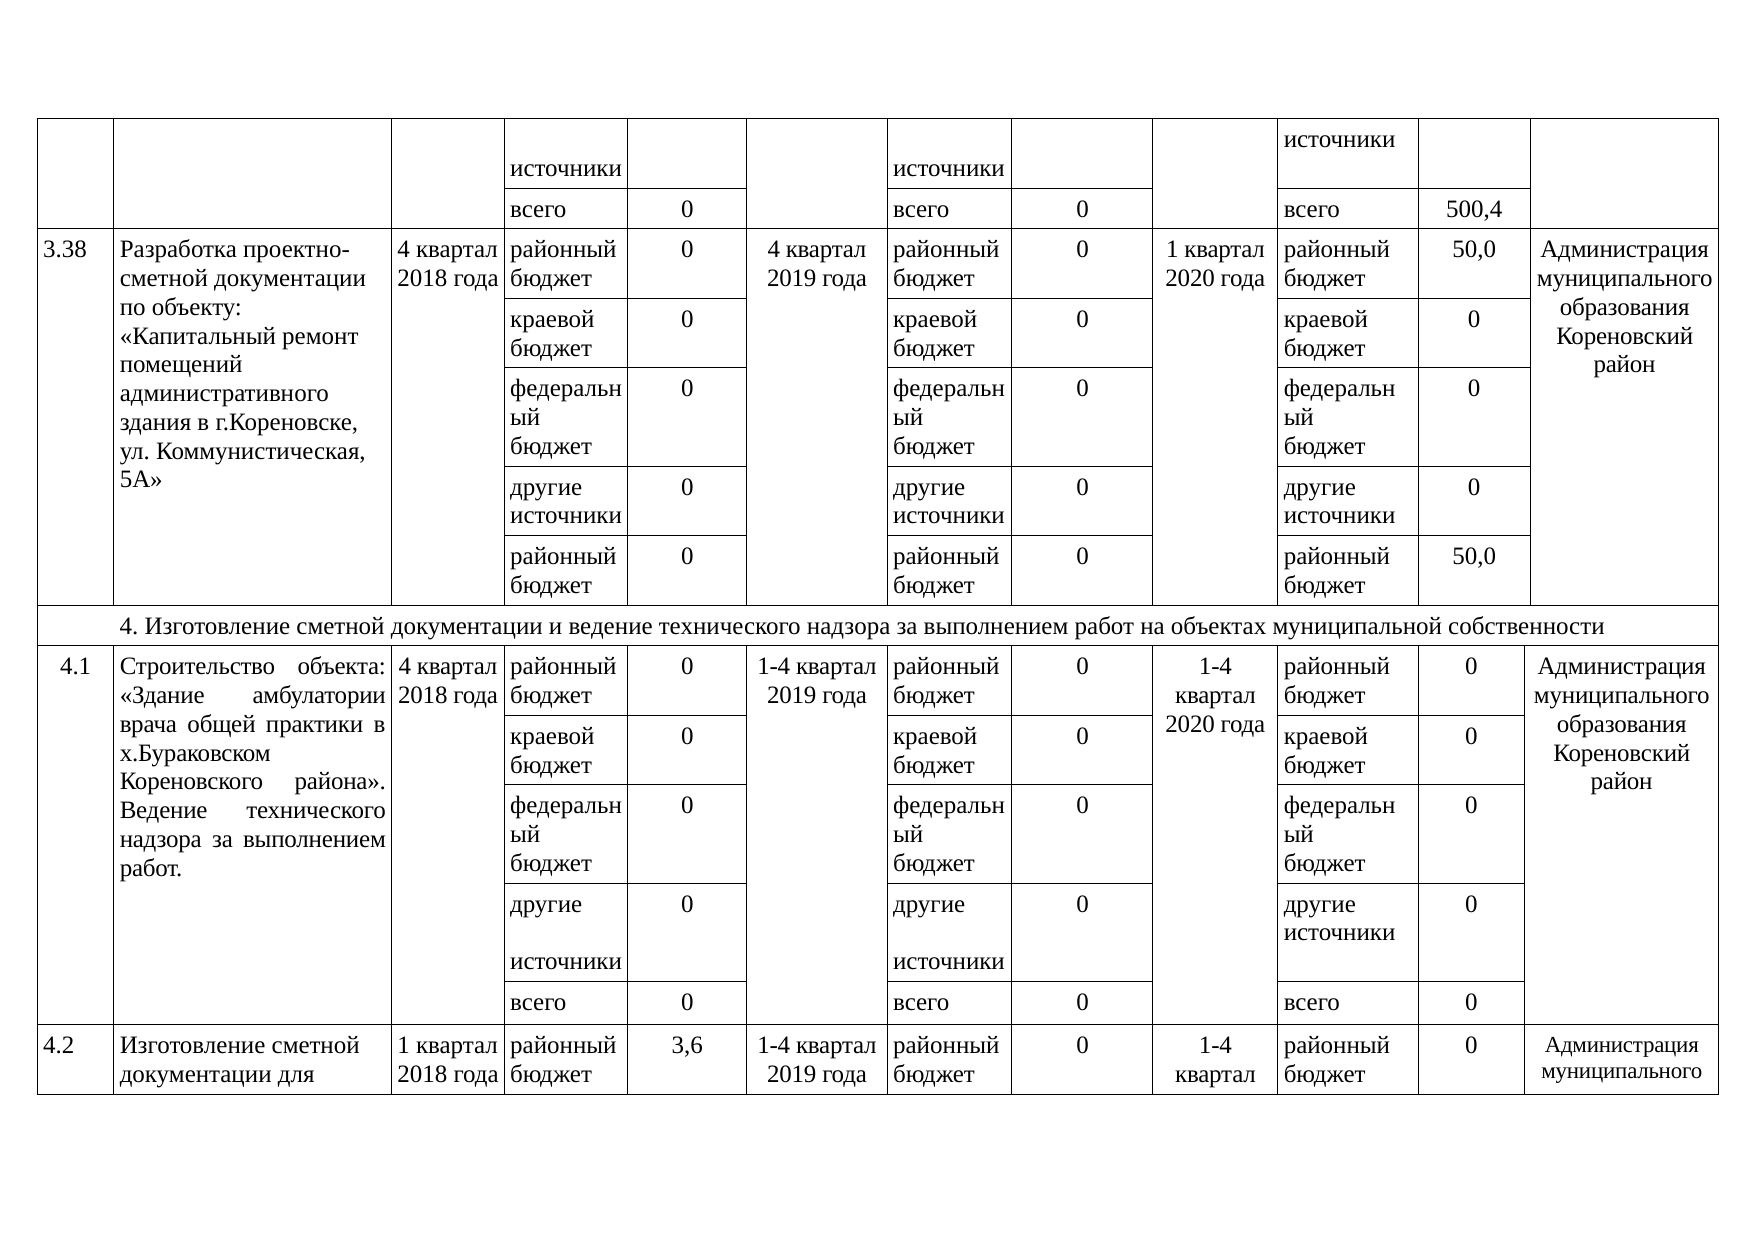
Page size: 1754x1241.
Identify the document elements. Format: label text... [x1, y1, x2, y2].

table_cell районный бюджет [1278, 1025, 1418, 1094]
table_cell 50,0 [1419, 536, 1530, 604]
table_cell всего [888, 189, 1011, 228]
table_cell всего [1278, 982, 1418, 1024]
table_cell [1012, 119, 1152, 188]
table_cell 0 [628, 884, 746, 981]
table_cell источники [505, 119, 627, 188]
table_cell всего [505, 189, 627, 228]
table_cell федеральный бюджет [505, 368, 627, 466]
table_cell Разработка проектно-сметной документации по объекту: «Капитальный ремонт помещений административного здания в г.Кореновске, ул. Коммунистическая, 5А» [114, 229, 391, 604]
table_cell 0 [1419, 467, 1530, 535]
table_cell краевой бюджет [505, 716, 627, 784]
table_cell 0 [628, 467, 746, 535]
table_cell другие источники [1278, 467, 1418, 535]
table_cell 0 [1012, 646, 1152, 715]
table_cell 0 [628, 982, 746, 1024]
table_cell 0 [1419, 299, 1530, 367]
table_cell 50,0 [1419, 229, 1530, 298]
table_cell федеральный бюджет [505, 785, 627, 882]
table_cell источники [888, 119, 1011, 188]
table_cell 1-4 квартал 2020 года [1153, 646, 1277, 1024]
table_cell 0 [628, 646, 746, 715]
table_cell всего [505, 982, 627, 1024]
table_cell [628, 119, 746, 188]
table_cell 0 [628, 716, 746, 784]
table_cell [747, 119, 887, 228]
table_cell 0 [1419, 646, 1524, 715]
table_cell 0 [1012, 884, 1152, 981]
table_cell федеральный бюджет [1278, 368, 1418, 466]
table_cell 4. Изготовление сметной документации и ведение технического надзора за выполнением работ на объектах муниципальной собственности [38, 606, 1718, 645]
table_cell районный бюджет [888, 536, 1011, 604]
table_cell 0 [1012, 368, 1152, 466]
table_cell краевой бюджет [505, 299, 627, 367]
table_cell районный бюджет [888, 646, 1011, 715]
table_cell 0 [1012, 982, 1152, 1024]
table_cell 4 квартал 2019 года [747, 229, 887, 604]
table_cell районный бюджет [888, 1025, 1011, 1094]
table_cell краевой бюджет [1278, 299, 1418, 367]
table_cell [1419, 119, 1530, 188]
table_cell 0 [1012, 536, 1152, 604]
table_cell районный бюджет [1278, 536, 1418, 604]
table_cell 1-4 квартал [1153, 1025, 1277, 1094]
table_cell [1153, 119, 1277, 228]
table_cell 4.1 [38, 646, 113, 1024]
table_cell федеральный бюджет [1278, 785, 1418, 882]
table_cell 1-4 квартал 2019 года [747, 646, 887, 1024]
table_cell районный бюджет [505, 229, 627, 298]
table_cell 4.2 [38, 1025, 113, 1094]
table_cell 1 квартал 2018 года [392, 1025, 504, 1094]
table_cell районный бюджет [505, 646, 627, 715]
table_cell 0 [628, 536, 746, 604]
table_cell 0 [628, 229, 746, 298]
table_cell 3,6 [628, 1025, 746, 1094]
table_cell районный бюджет [505, 1025, 627, 1094]
table_cell другие источники [888, 467, 1011, 535]
table_cell краевой бюджет [888, 299, 1011, 367]
table_cell 1 квартал 2020 года [1153, 229, 1277, 604]
table_cell 0 [628, 299, 746, 367]
table_cell другие источники [505, 884, 627, 981]
table_cell 0 [1419, 368, 1530, 466]
table_cell источники [1278, 119, 1418, 188]
table_cell 0 [1012, 299, 1152, 367]
table_cell всего [1278, 189, 1418, 228]
table_cell 0 [628, 368, 746, 466]
table_cell районный бюджет [888, 229, 1011, 298]
table_cell районный бюджет [505, 536, 627, 604]
table_cell другие источники [888, 884, 1011, 981]
table_cell 0 [1419, 884, 1524, 981]
table_cell Строительство объекта: «Здание амбулатории врача общей практики в х.Бураковском Кореновского района». Ведение технического надзора за выполнением работ. [114, 646, 391, 1024]
table_cell 1-4 квартал 2019 года [747, 1025, 887, 1094]
table_cell 0 [628, 785, 746, 882]
table_cell 0 [1419, 1025, 1524, 1094]
table_cell федеральный бюджет [888, 785, 1011, 882]
table_cell [114, 119, 391, 228]
table_cell федеральный бюджет [888, 368, 1011, 466]
table_cell 0 [628, 189, 746, 228]
table_cell 0 [1419, 785, 1524, 882]
table_cell 0 [1012, 229, 1152, 298]
table_cell [38, 119, 113, 228]
table_cell другие источники [505, 467, 627, 535]
table_cell 0 [1419, 982, 1524, 1024]
table_cell 0 [1012, 785, 1152, 882]
table_cell краевой бюджет [1278, 716, 1418, 784]
table_cell Администрация муниципального образования Кореновский район [1531, 229, 1718, 604]
table_cell 0 [1012, 189, 1152, 228]
table_cell [392, 119, 504, 228]
table_cell Администрация муниципального образования Кореновский район [1525, 646, 1718, 1024]
table_cell 4 квартал 2018 года [392, 229, 504, 604]
table_cell 0 [1012, 716, 1152, 784]
table_cell краевой бюджет [888, 716, 1011, 784]
table_cell всего [888, 982, 1011, 1024]
table_cell другие источники [1278, 884, 1418, 981]
table_cell Изготовление сметной документации для [114, 1025, 391, 1094]
table_cell Администрация муниципального [1525, 1025, 1718, 1094]
table_cell районный бюджет [1278, 646, 1418, 715]
table_cell районный бюджет [1278, 229, 1418, 298]
table_cell 0 [1012, 1025, 1152, 1094]
table_cell 3.38 [38, 229, 113, 604]
table_cell [1531, 119, 1718, 228]
table_cell 500,4 [1419, 189, 1530, 228]
table_cell 4 квартал 2018 года [392, 646, 504, 1024]
table_cell 0 [1012, 467, 1152, 535]
table_cell 0 [1419, 716, 1524, 784]
